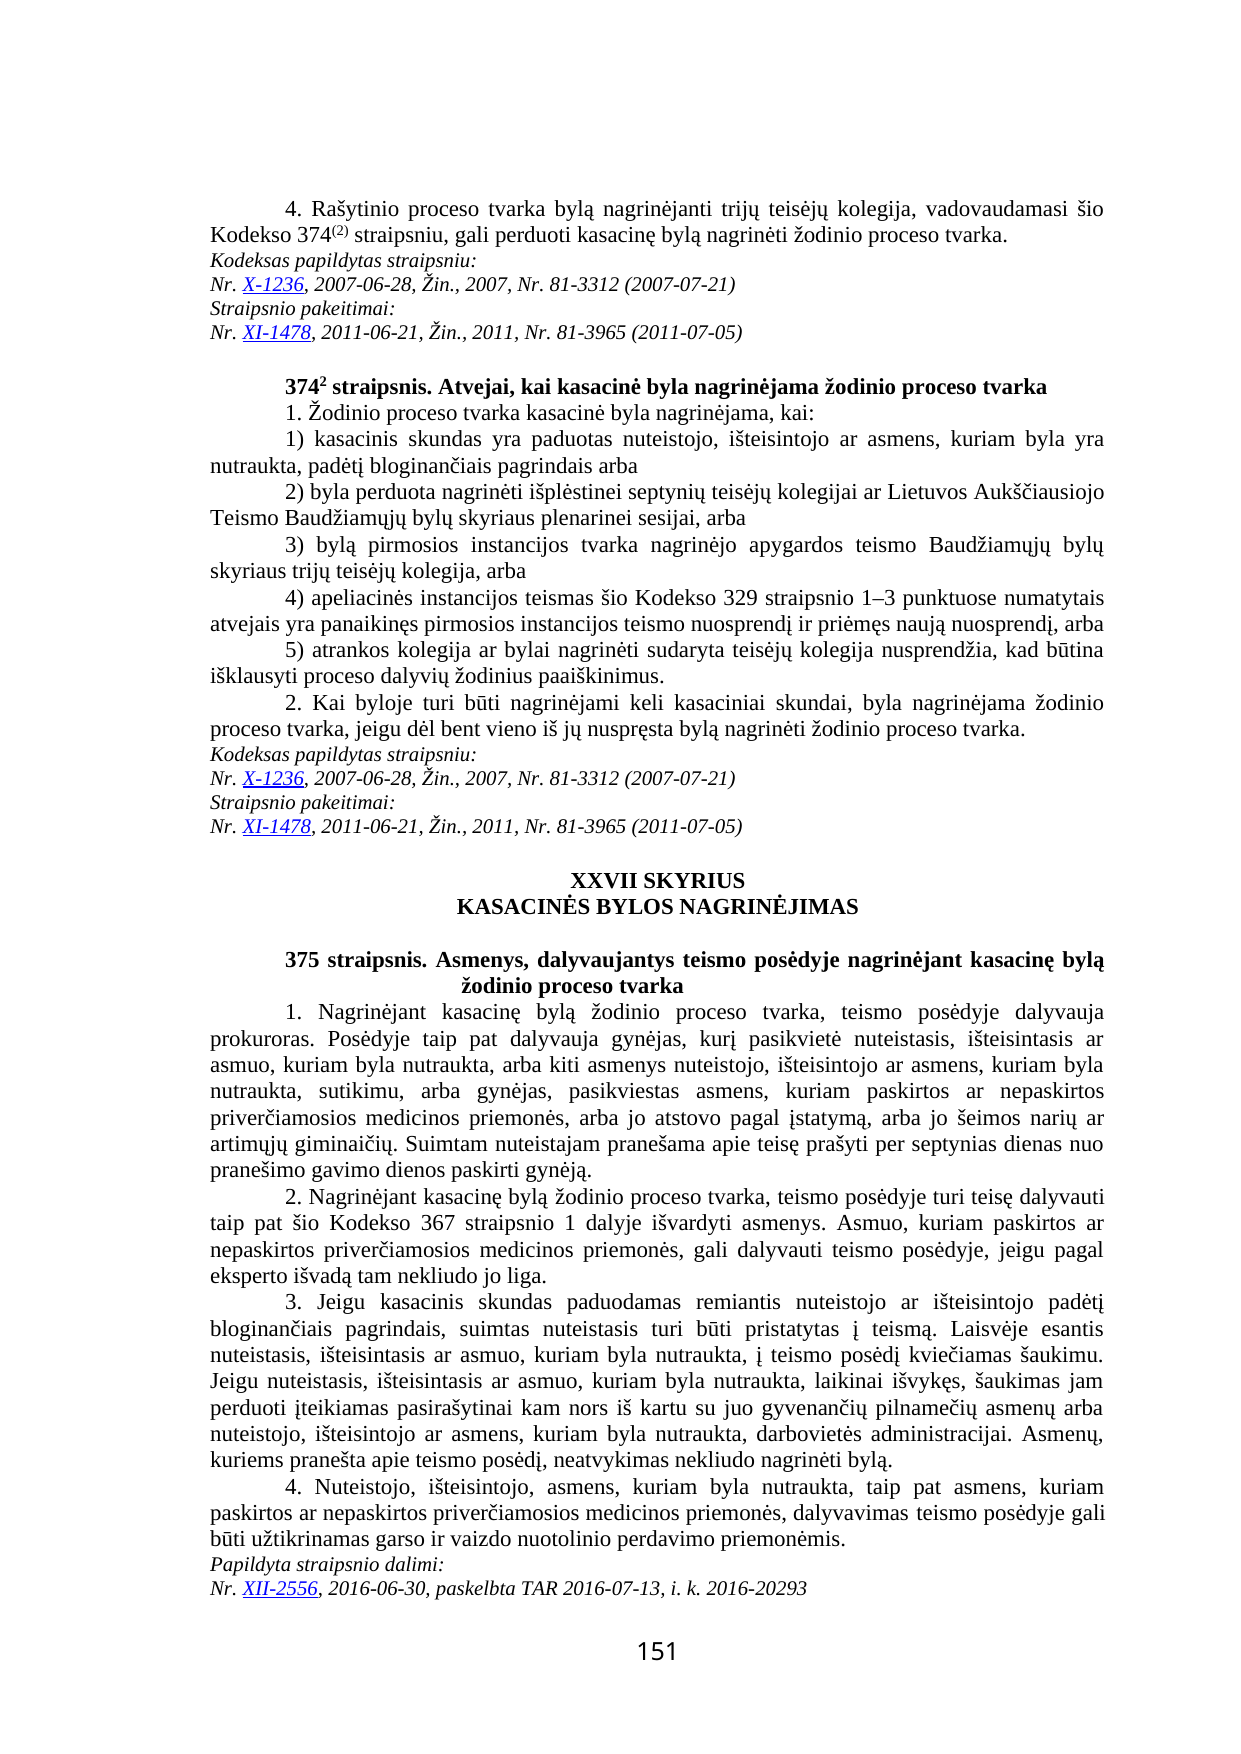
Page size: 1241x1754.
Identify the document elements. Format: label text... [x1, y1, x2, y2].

text 1) kasacinis skundas yra paduotas nuteistojo, išteisintojo ar asmens, kuriam byla yra nutraukta, padėtį bloginančiais pagrindais arba [210, 425, 1106, 478]
text Nr. X-1236, 2007-06-28, Žin., 2007, Nr. 81-3312 (2007-07-21) [210, 766, 1106, 790]
text Kodeksas papildytas straipsniu: [210, 742, 1106, 766]
text Kodeksas papildytas straipsniu: [210, 248, 1106, 272]
text 375 straipsnis. Asmenys, dalyvaujantys teismo posėdyje nagrinėjant kasacinę bylą žodinio proceso tvarka [285, 946, 1106, 998]
text 2) byla perduota nagrinėti išplėstinei septynių teisėjų kolegijai ar Lietuvos Aukščiausiojo Teismo Baudžiamųjų bylų skyriaus plenarinei sesijai, arba [210, 478, 1106, 531]
text 1. Žodinio proceso tvarka kasacinė byla nagrinėjama, kai: [210, 399, 1106, 425]
text Nr. XI-1478, 2011-06-21, Žin., 2011, Nr. 81-3965 (2011-07-05) [210, 320, 1106, 344]
text 2. Nagrinėjant kasacinę bylą žodinio proceso tvarka, teismo posėdyje turi teisę dalyvauti taip pat šio Kodekso 367 straipsnio 1 dalyje išvardyti asmenys. Asmuo, kuriam paskirtos ar nepaskirtos priverčiamosios medicinos priemonės, gali dalyvauti teismo posėdyje, jeigu pagal eksperto išvadą tam nekliudo jo liga. [210, 1183, 1106, 1288]
text 4) apeliacinės instancijos teismas šio Kodekso 329 straipsnio 1–3 punktuose numatytais atvejais yra panaikinęs pirmosios instancijos teismo nuosprendį ir priėmęs naują nuosprendį, arba [210, 583, 1106, 636]
text 2. Kai byloje turi būti nagrinėjami keli kasaciniai skundai, byla nagrinėjama žodinio proceso tvarka, jeigu dėl bent vieno iš jų nuspręsta bylą nagrinėti žodinio proceso tvarka. [210, 689, 1106, 742]
text 3) bylą pirmosios instancijos tvarka nagrinėjo apygardos teismo Baudžiamųjų bylų skyriaus trijų teisėjų kolegija, arba [210, 531, 1106, 583]
text 4. Nuteistojo, išteisintojo, asmens, kuriam byla nutraukta, taip pat asmens, kuriam paskirtos ar nepaskirtos priverčiamosios medicinos priemonės, dalyvavimas teismo posėdyje gali būti užtikrinamas garso ir vaizdo nuotolinio perdavimo priemonėmis. [210, 1473, 1106, 1552]
text Kasacinės bylos nagrinėjimas [210, 893, 1106, 919]
text 4. Rašytinio proceso tvarka bylą nagrinėjanti trijų teisėjų kolegija, vadovaudamasi šio Kodekso 374(2) straipsniu, gali perduoti kasacinę bylą nagrinėti žodinio proceso tvarka. [210, 195, 1106, 248]
text 3742 straipsnis. Atvejai, kai kasacinė byla nagrinėjama žodinio proceso tvarka [285, 373, 1106, 399]
text XXVII skyrius [210, 867, 1106, 893]
text 1. Nagrinėjant kasacinę bylą žodinio proceso tvarka, teismo posėdyje dalyvauja prokuroras. Posėdyje taip pat dalyvauja gynėjas, kurį pasikvietė nuteistasis, išteisintasis ar asmuo, kuriam byla nutraukta, arba kiti asmenys nuteistojo, išteisintojo ar asmens, kuriam byla nutraukta, sutikimu, arba gynėjas, pasikviestas asmens, kuriam paskirtos ar nepaskirtos priverčiamosios medicinos priemonės, arba jo atstovo pagal įstatymą, arba jo šeimos narių ar artimųjų giminaičių. Suimtam nuteistajam pranešama apie teisę prašyti per septynias dienas nuo pranešimo gavimo dienos paskirti gynėją. [210, 998, 1106, 1183]
text 3. Jeigu kasacinis skundas paduodamas remiantis nuteistojo ar išteisintojo padėtį bloginančiais pagrindais, suimtas nuteistasis turi būti pristatytas į teismą. Laisvėje esantis nuteistasis, išteisintasis ar asmuo, kuriam byla nutraukta, į teismo posėdį kviečiamas šaukimu. Jeigu nuteistasis, išteisintasis ar asmuo, kuriam byla nutraukta, laikinai išvykęs, šaukimas jam perduoti įteikiamas pasirašytinai kam nors iš kartu su juo gyvenančių pilnamečių asmenų arba nuteistojo, išteisintojo ar asmens, kuriam byla nutraukta, darbovietės administracijai. Asmenų, kuriems pranešta apie teismo posėdį, neatvykimas nekliudo nagrinėti bylą. [210, 1288, 1106, 1473]
text 5) atrankos kolegija ar bylai nagrinėti sudaryta teisėjų kolegija nusprendžia, kad būtina išklausyti proceso dalyvių žodinius paaiškinimus. [210, 636, 1106, 689]
text Nr. XI-1478, 2011-06-21, Žin., 2011, Nr. 81-3965 (2011-07-05) [210, 814, 1106, 838]
text Straipsnio pakeitimai: [210, 296, 1106, 320]
text Straipsnio pakeitimai: [210, 790, 1106, 814]
text Nr. XII-2556, 2016-06-30, paskelbta TAR 2016-07-13, i. k. 2016-20293 [210, 1576, 1106, 1600]
text Nr. X-1236, 2007-06-28, Žin., 2007, Nr. 81-3312 (2007-07-21) [210, 272, 1106, 296]
text Papildyta straipsnio dalimi: [210, 1552, 1106, 1576]
